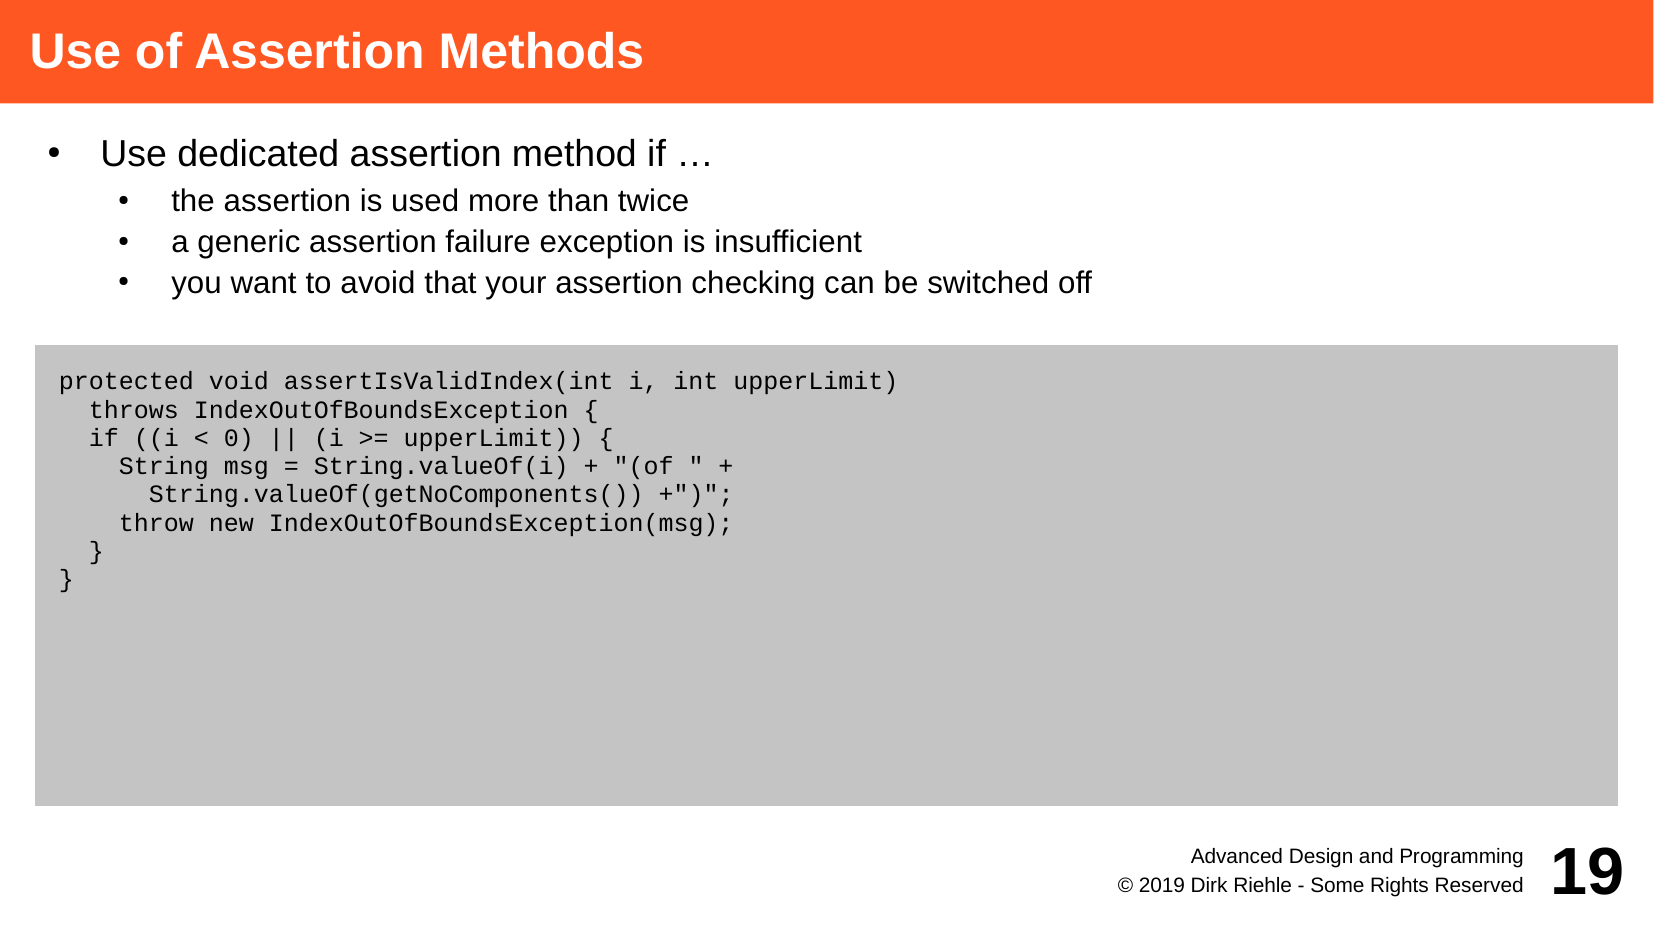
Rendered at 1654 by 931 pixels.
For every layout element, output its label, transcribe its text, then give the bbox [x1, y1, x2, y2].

list protected void assertIsValidIndex(int i, int upperLimit) throws IndexOutOfBoundsException { if ((i < 0) || (i >= upperLimit)) { String msg = String.valueOf(i) + "(of " + String.valueOf(getNoComponents()) +")"; throw new IndexOutOfBoundsException(msg); } } [29, 339, 1625, 813]
list Use dedicated assertion method if … the assertion is used more than twice a generic assertion failure exception is insufficient you want to avoid that your assertion checking can be switched off [29, 132, 1625, 334]
title Use of Assertion Methods [0, 0, 1654, 104]
